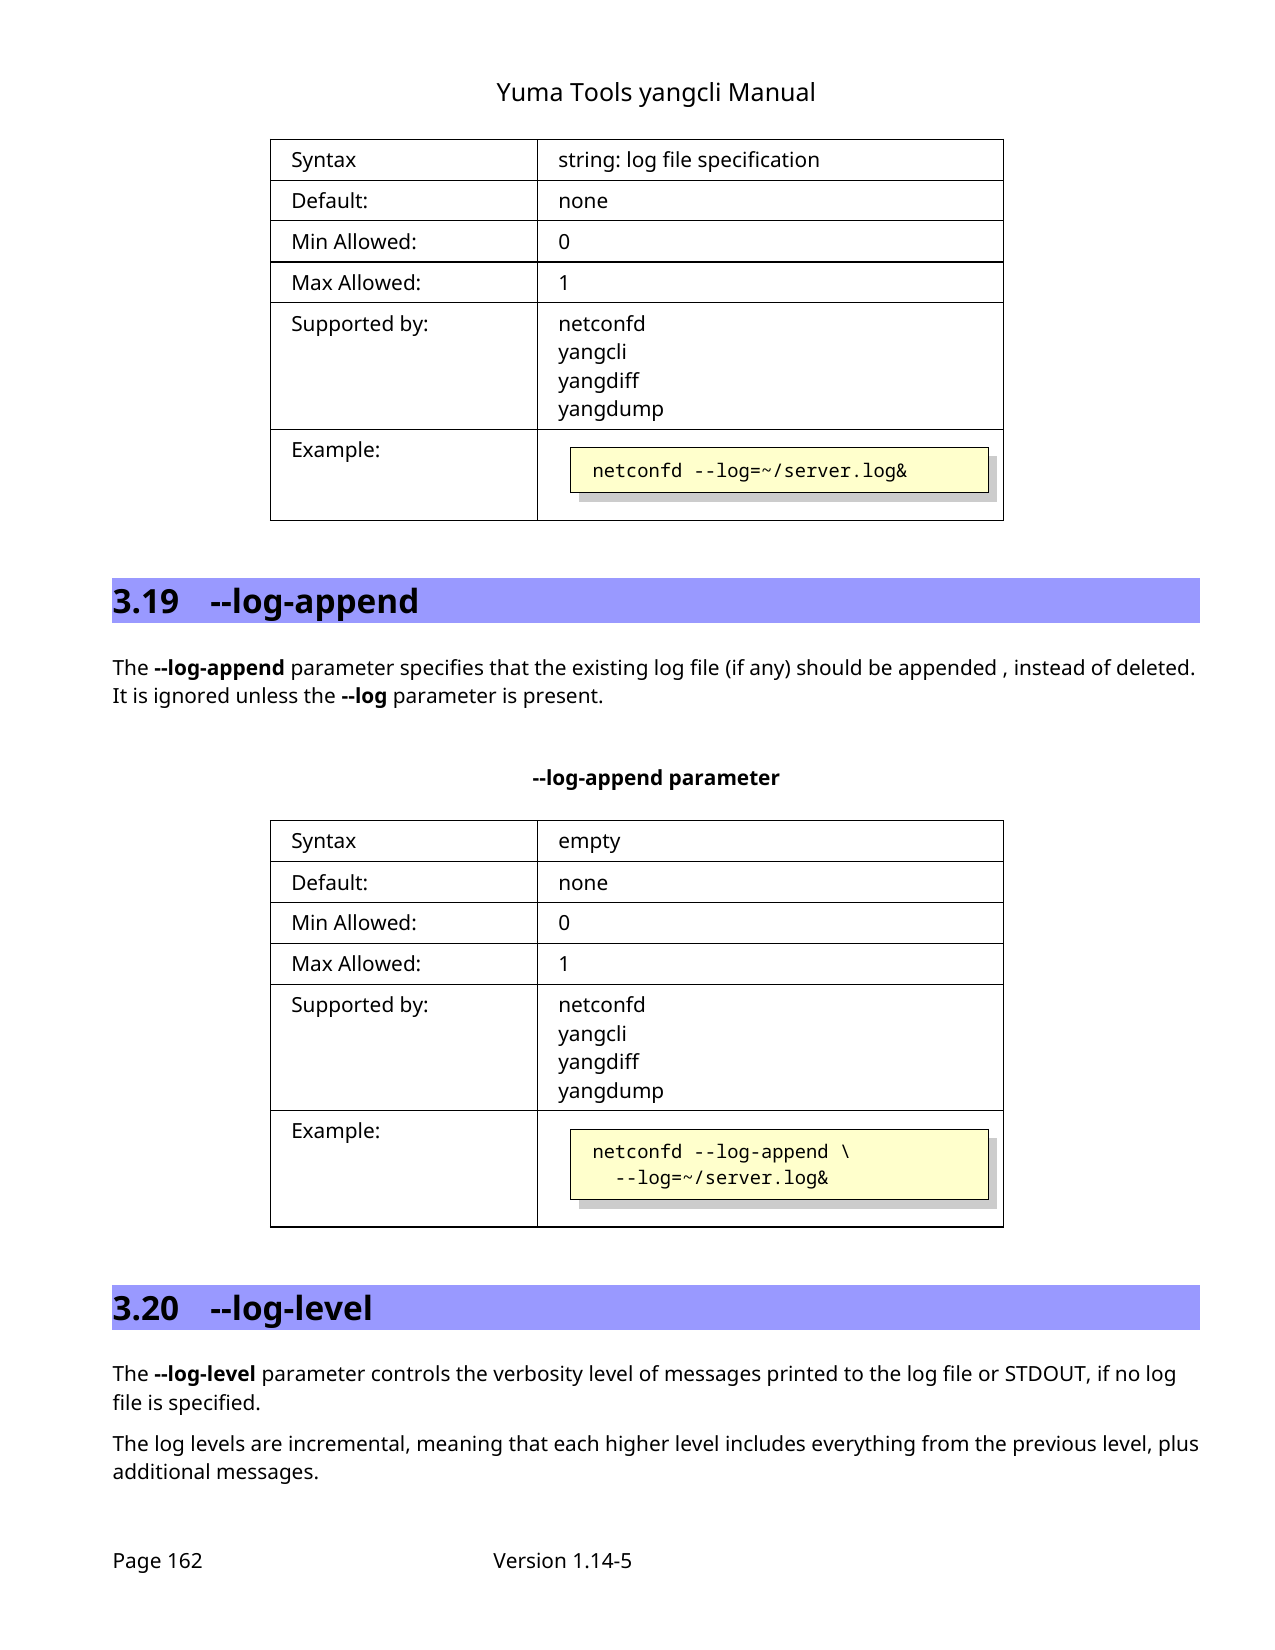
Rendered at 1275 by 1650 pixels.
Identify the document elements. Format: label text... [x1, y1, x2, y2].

subtitle --log-append parameter [127, 763, 1185, 791]
table_header Syntax [271, 821, 537, 861]
table_cell Supported by: [271, 985, 537, 1110]
table_cell 1 [538, 944, 1003, 984]
table_cell 0 [538, 221, 1003, 261]
subtitle --log-append [112, 578, 1200, 623]
table_cell none [538, 862, 1003, 902]
table_header string: log file specification [538, 140, 1003, 179]
table_cell netconfd yangcli yangdiff yangdump [538, 985, 1003, 1110]
table_cell Example: [271, 430, 537, 519]
text The log levels are incremental, meaning that each higher level includes everything from the previous level, plus additional messages. [112, 1429, 1200, 1486]
table_cell 1 [538, 263, 1003, 302]
table_header Syntax [271, 140, 537, 179]
subtitle --log-level [112, 1285, 1200, 1330]
table_cell Min Allowed: [271, 221, 537, 261]
table_cell netconfd yangcli yangdiff yangdump [538, 303, 1003, 428]
table_header empty [538, 821, 1003, 861]
table_cell netconfd --log-append \ --log=~/server.log& [538, 1111, 1003, 1226]
table_cell Default: [271, 862, 537, 902]
table_cell Max Allowed: [271, 263, 537, 302]
table_cell Example: [271, 1111, 537, 1226]
table_cell Supported by: [271, 303, 537, 428]
table_cell 0 [538, 903, 1003, 943]
table_cell Max Allowed: [271, 944, 537, 984]
table_cell none [538, 181, 1003, 220]
text The --log-level parameter controls the verbosity level of messages printed to the log file or STDOUT, if no log file is specified. [112, 1359, 1200, 1416]
table_cell netconfd --log=~/server.log& [538, 430, 1003, 519]
table_cell Min Allowed: [271, 903, 537, 943]
table_cell Default: [271, 181, 537, 220]
text The --log-append parameter specifies that the existing log file (if any) should be appended , instead of deleted. It is ignored unless the --log parameter is present. [112, 653, 1200, 709]
